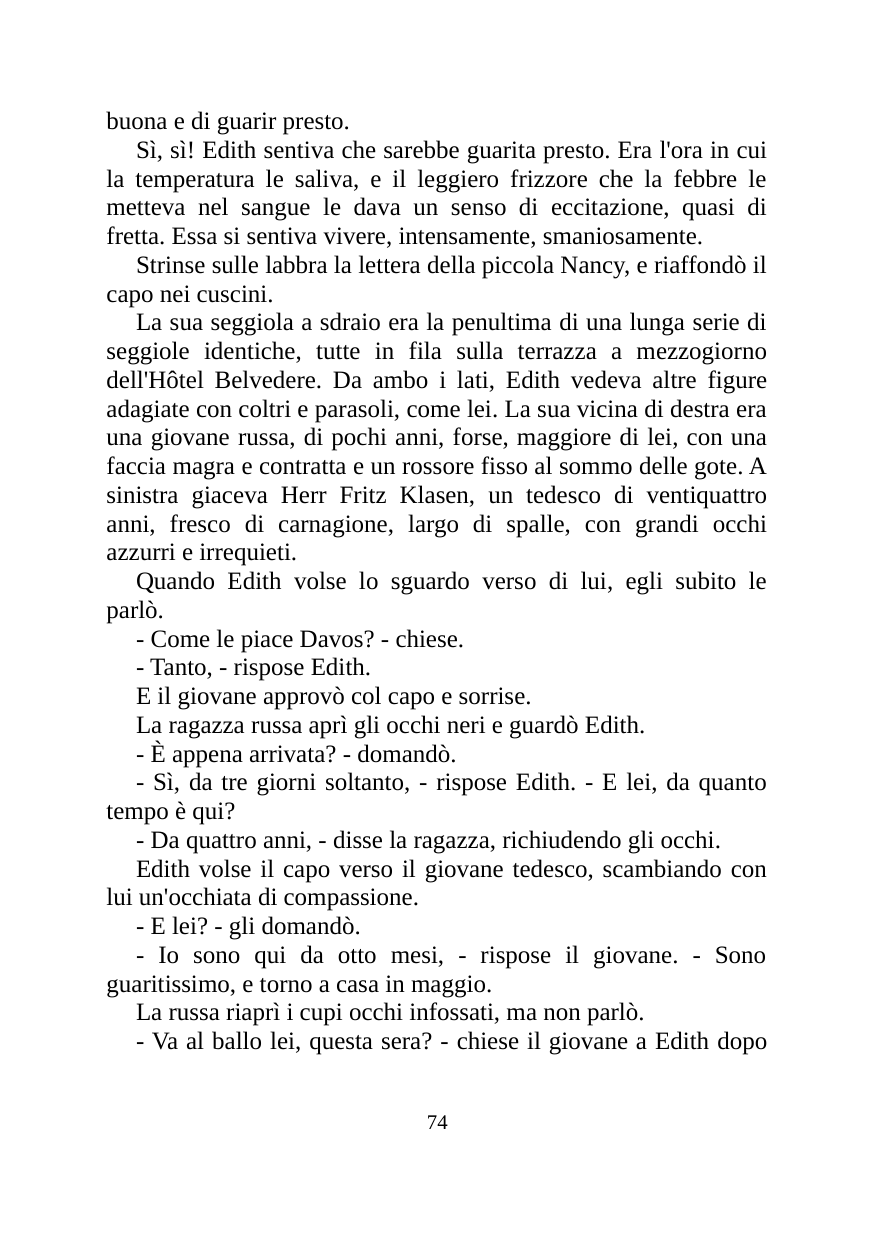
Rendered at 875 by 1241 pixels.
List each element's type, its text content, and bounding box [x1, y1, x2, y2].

text Sì, sì! Edith sentiva che sarebbe guarita presto. Era l'ora in cui la temperatura le saliva, e il leggiero frizzore che la febbre le metteva nel sangue le dava un senso di eccitazione, quasi di fretta. Essa si sentiva vivere, intensamente, smaniosamente. [106, 135, 768, 250]
text - Sì, da tre giorni soltanto, - rispose Edith. - E lei, da quanto tempo è qui? [106, 767, 768, 825]
text - Va al ballo lei, questa sera? - chiese il giovane a Edith dopo [106, 1026, 768, 1055]
text - Io sono qui da otto mesi, - rispose il giovane. - Sono guaritissimo, e torno a casa in maggio. [106, 940, 768, 997]
text buona e di guarir presto. [106, 106, 768, 135]
text - È appena arrivata? - domandò. [106, 739, 768, 767]
text - E lei? - gli domandò. [106, 911, 768, 940]
text Edith volse il capo verso il giovane tedesco, scambiando con lui un'occhiata di compassione. [106, 854, 768, 911]
text La sua seggiola a sdraio era la penultima di una lunga serie di seggiole identiche, tutte in fila sulla terrazza a mezzogiorno dell'Hôtel Belvedere. Da ambo i lati, Edith vedeva altre figure adagiate con coltri e parasoli, come lei. La sua vicina di destra era una giovane russa, di pochi anni, forse, maggiore di lei, con una faccia magra e contratta e un rossore fisso al sommo delle gote. A sinistra giaceva Herr Fritz Klasen, un tedesco di ventiquattro anni, fresco di carnagione, largo di spalle, con grandi occhi azzurri e irrequieti. [106, 307, 768, 566]
text - Tanto, - rispose Edith. [106, 652, 768, 681]
text Quando Edith volse lo sguardo verso di lui, egli subito le parlò. [106, 566, 768, 624]
text - Da quattro anni, - disse la ragazza, richiudendo gli occhi. [106, 825, 768, 854]
text - Come le piace Davos? - chiese. [106, 624, 768, 652]
text La ragazza russa aprì gli occhi neri e guardò Edith. [106, 710, 768, 739]
text Strinse sulle labbra la lettera della piccola Nancy, e riaffondò il capo nei cuscini. [106, 250, 768, 307]
text La russa riaprì i cupi occhi infossati, ma non parlò. [106, 997, 768, 1026]
text E il giovane approvò col capo e sorrise. [106, 681, 768, 710]
